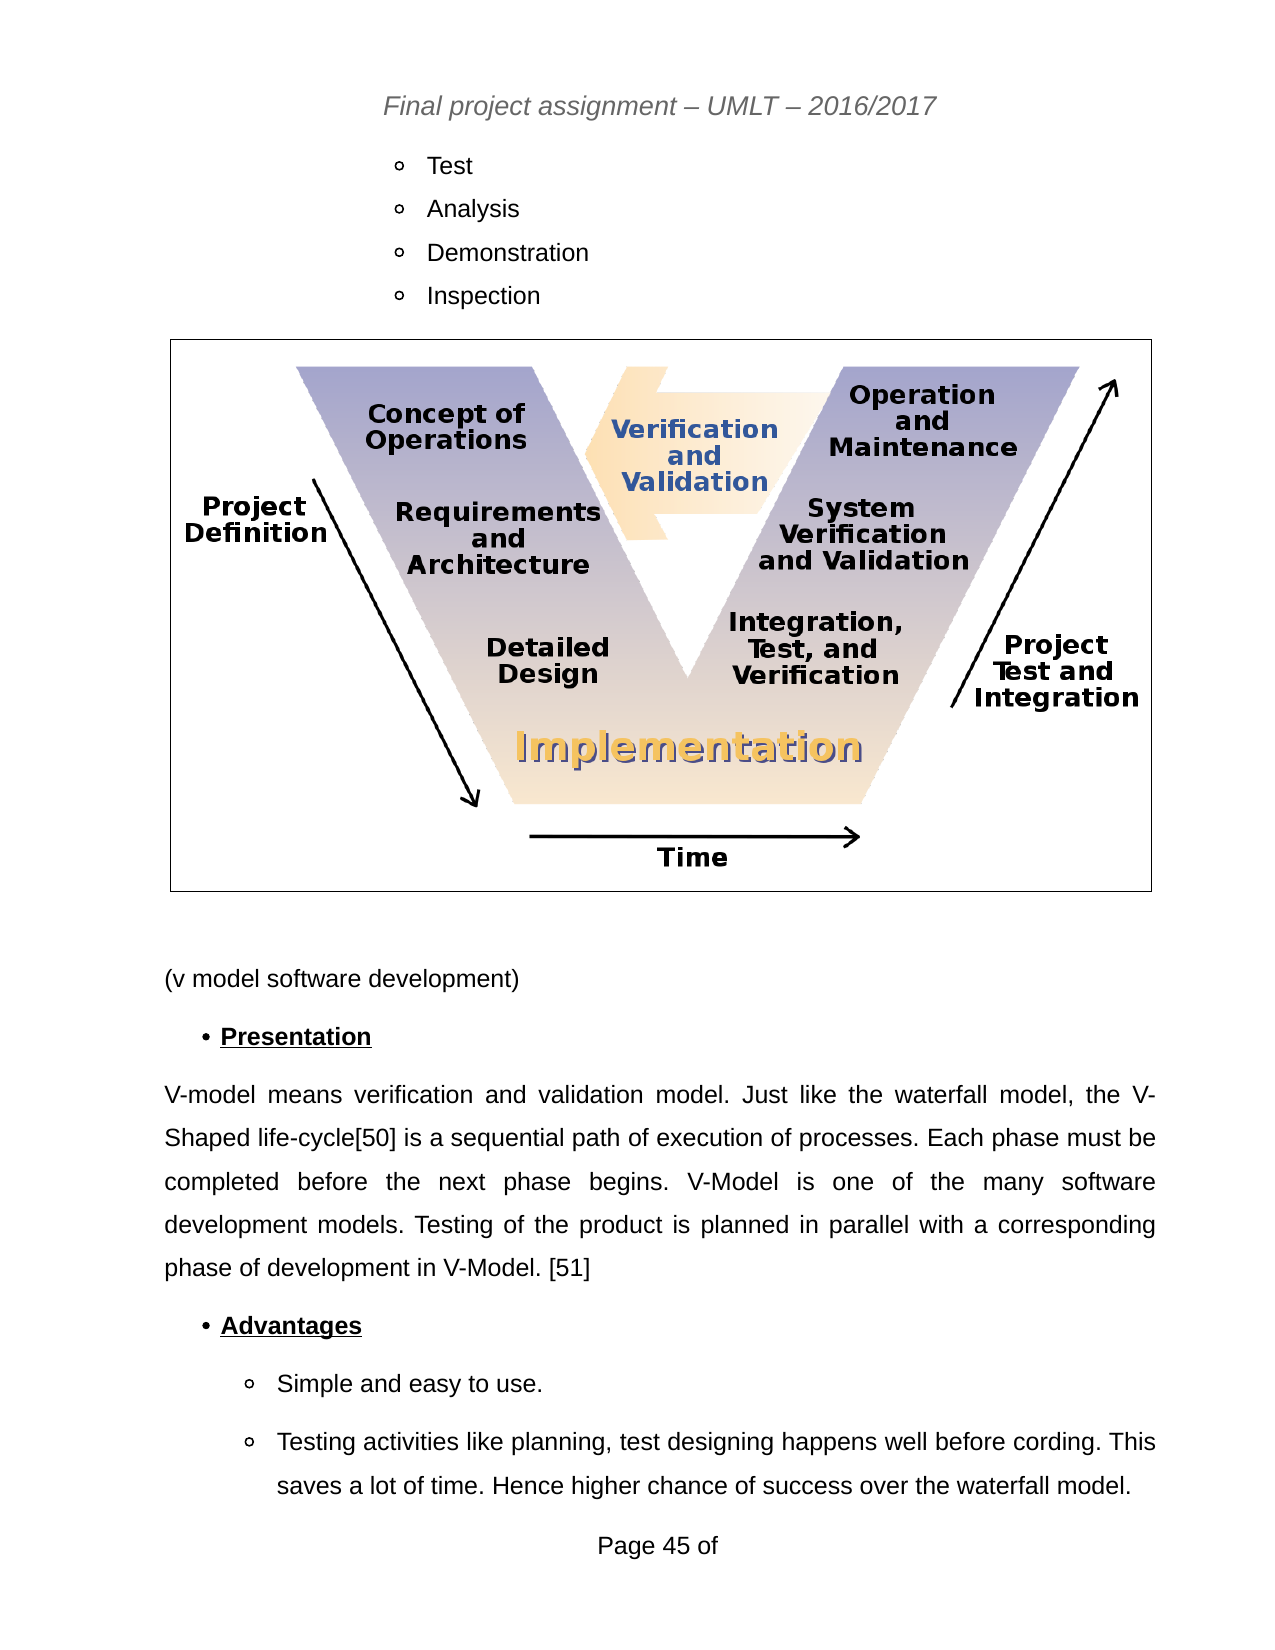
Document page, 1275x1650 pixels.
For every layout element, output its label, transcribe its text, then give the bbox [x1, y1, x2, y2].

list Presentation [202, 1022, 1158, 1051]
list Advantages [202, 1311, 1158, 1340]
list Inspection [389, 281, 1158, 310]
list Analysis [389, 194, 1158, 223]
text (v model software development) [164, 964, 1158, 993]
list Test [389, 151, 1158, 180]
list Simple and easy to use. [239, 1369, 1158, 1398]
list Demonstration [389, 238, 1158, 267]
list Testing activities like planning, test designing happens well before cording. This saves a lot of time. Hence higher chance of success over the waterfall model. [239, 1427, 1158, 1499]
text V-model means verification and validation model. Just like the waterfall model, the V-Shaped life-cycle[50] is a sequential path of execution of processes. Each phase must be completed before the next phase begins. V-Model is one of the many software development models. Testing of the product is planned in parallel with a corresponding phase of development in V-Model. [51] [164, 1080, 1158, 1282]
picture [173, 342, 1149, 889]
